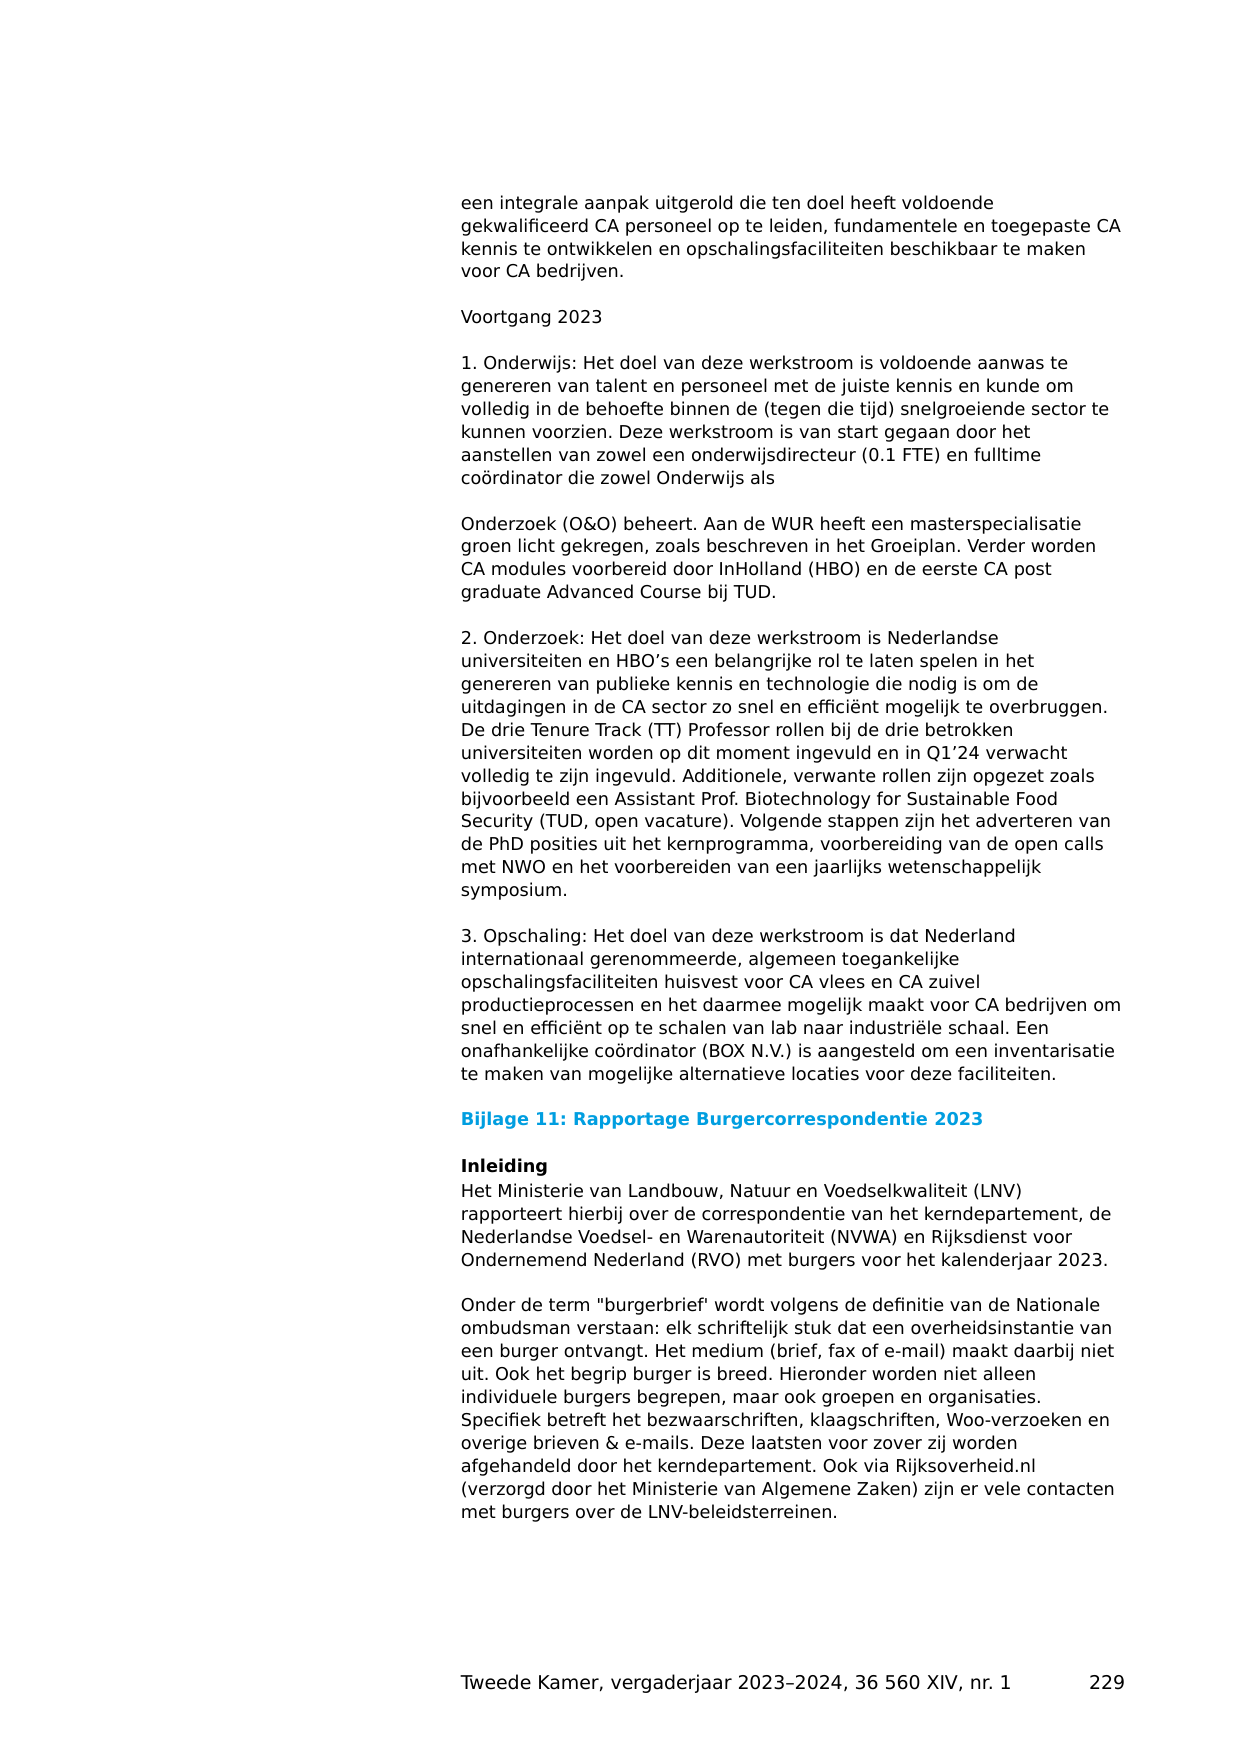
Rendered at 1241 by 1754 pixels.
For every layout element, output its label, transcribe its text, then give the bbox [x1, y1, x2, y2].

title Bijlage 11: Rapportage Burgercorrespondentie 2023 [461, 1107, 1125, 1130]
text Inleiding [461, 1154, 1125, 1177]
text Het Ministerie van Landbouw, Natuur en Voedselkwaliteit (LNV) rapporteert hierbij over de correspondentie van het kerndepartement, de Nederlandse Voedsel- en Warenautoriteit (NVWA) en Rijksdienst voor Ondernemend Nederland (RVO) met burgers voor het kalenderjaar 2023. [461, 1179, 1125, 1271]
text 3. Opschaling: Het doel van deze werkstroom is dat Nederland internationaal gerenommeerde, algemeen toegankelijke opschalingsfaciliteiten huisvest voor CA vlees en CA zuivel productieprocessen en het daarmee mogelijk maakt voor CA bedrijven om snel en efficiënt op te schalen van lab naar industriële schaal. Een onafhankelijke coördinator (BOX N.V.) is aangesteld om een inventarisatie te maken van mogelijke alternatieve locaties voor deze faciliteiten. [461, 924, 1125, 1084]
text een integrale aanpak uitgerold die ten doel heeft voldoende gekwalificeerd CA personeel op te leiden, fundamentele en toegepaste CA kennis te ontwikkelen en opschalingsfaciliteiten beschikbaar te maken voor CA bedrijven. [461, 191, 1125, 282]
text 2. Onderzoek: Het doel van deze werkstroom is Nederlandse universiteiten en HBO’s een belangrijke rol te laten spelen in het genereren van publieke kennis en technologie die nodig is om de uitdagingen in de CA sector zo snel en efficiënt mogelijk te overbruggen. De drie Tenure Track (TT) Professor rollen bij de drie betrokken universiteiten worden op dit moment ingevuld en in Q1’24 verwacht volledig te zijn ingevuld. Additionele, verwante rollen zijn opgezet zoals bijvoorbeeld een Assistant Prof. Biotechnology for Sustainable Food Security (TUD, open vacature). Volgende stappen zijn het adverteren van de PhD posities uit het kernprogramma, voorbereiding van de open calls met NWO en het voorbereiden van een jaarlijks wetenschappelijk symposium. [461, 626, 1125, 901]
text 1. Onderwijs: Het doel van deze werkstroom is voldoende aanwas te genereren van talent en personeel met de juiste kennis en kunde om volledig in de behoefte binnen de (tegen die tijd) snelgroeiende sector te kunnen voorzien. Deze werkstroom is van start gegaan door het aanstellen van zowel een onderwijsdirecteur (0.1 FTE) en fulltime coördinator die zowel Onderwijs als [461, 351, 1125, 489]
text Onderzoek (O&O) beheert. Aan de WUR heeft een masterspecialisatie groen licht gekregen, zoals beschreven in het Groeiplan. Verder worden CA modules voorbereid door InHolland (HBO) en de eerste CA post graduate Advanced Course bij TUD. [461, 512, 1125, 603]
text Onder de term "burgerbrief' wordt volgens de definitie van de Nationale ombudsman verstaan: elk schriftelijk stuk dat een overheidsinstantie van een burger ontvangt. Het medium (brief, fax of e-mail) maakt daarbij niet uit. Ook het begrip burger is breed. Hieronder worden niet alleen individuele burgers begrepen, maar ook groepen en organisaties. Specifiek betreft het bezwaarschriften, klaagschriften, Woo-verzoeken en overige brieven & e-mails. Deze laatsten voor zover zij worden afgehandeld door het kerndepartement. Ook via Rijksoverheid.nl (verzorgd door het Ministerie van Algemene Zaken) zijn er vele contacten met burgers over de LNV-beleidsterreinen. [461, 1293, 1125, 1523]
text Voortgang 2023 [461, 305, 1125, 328]
